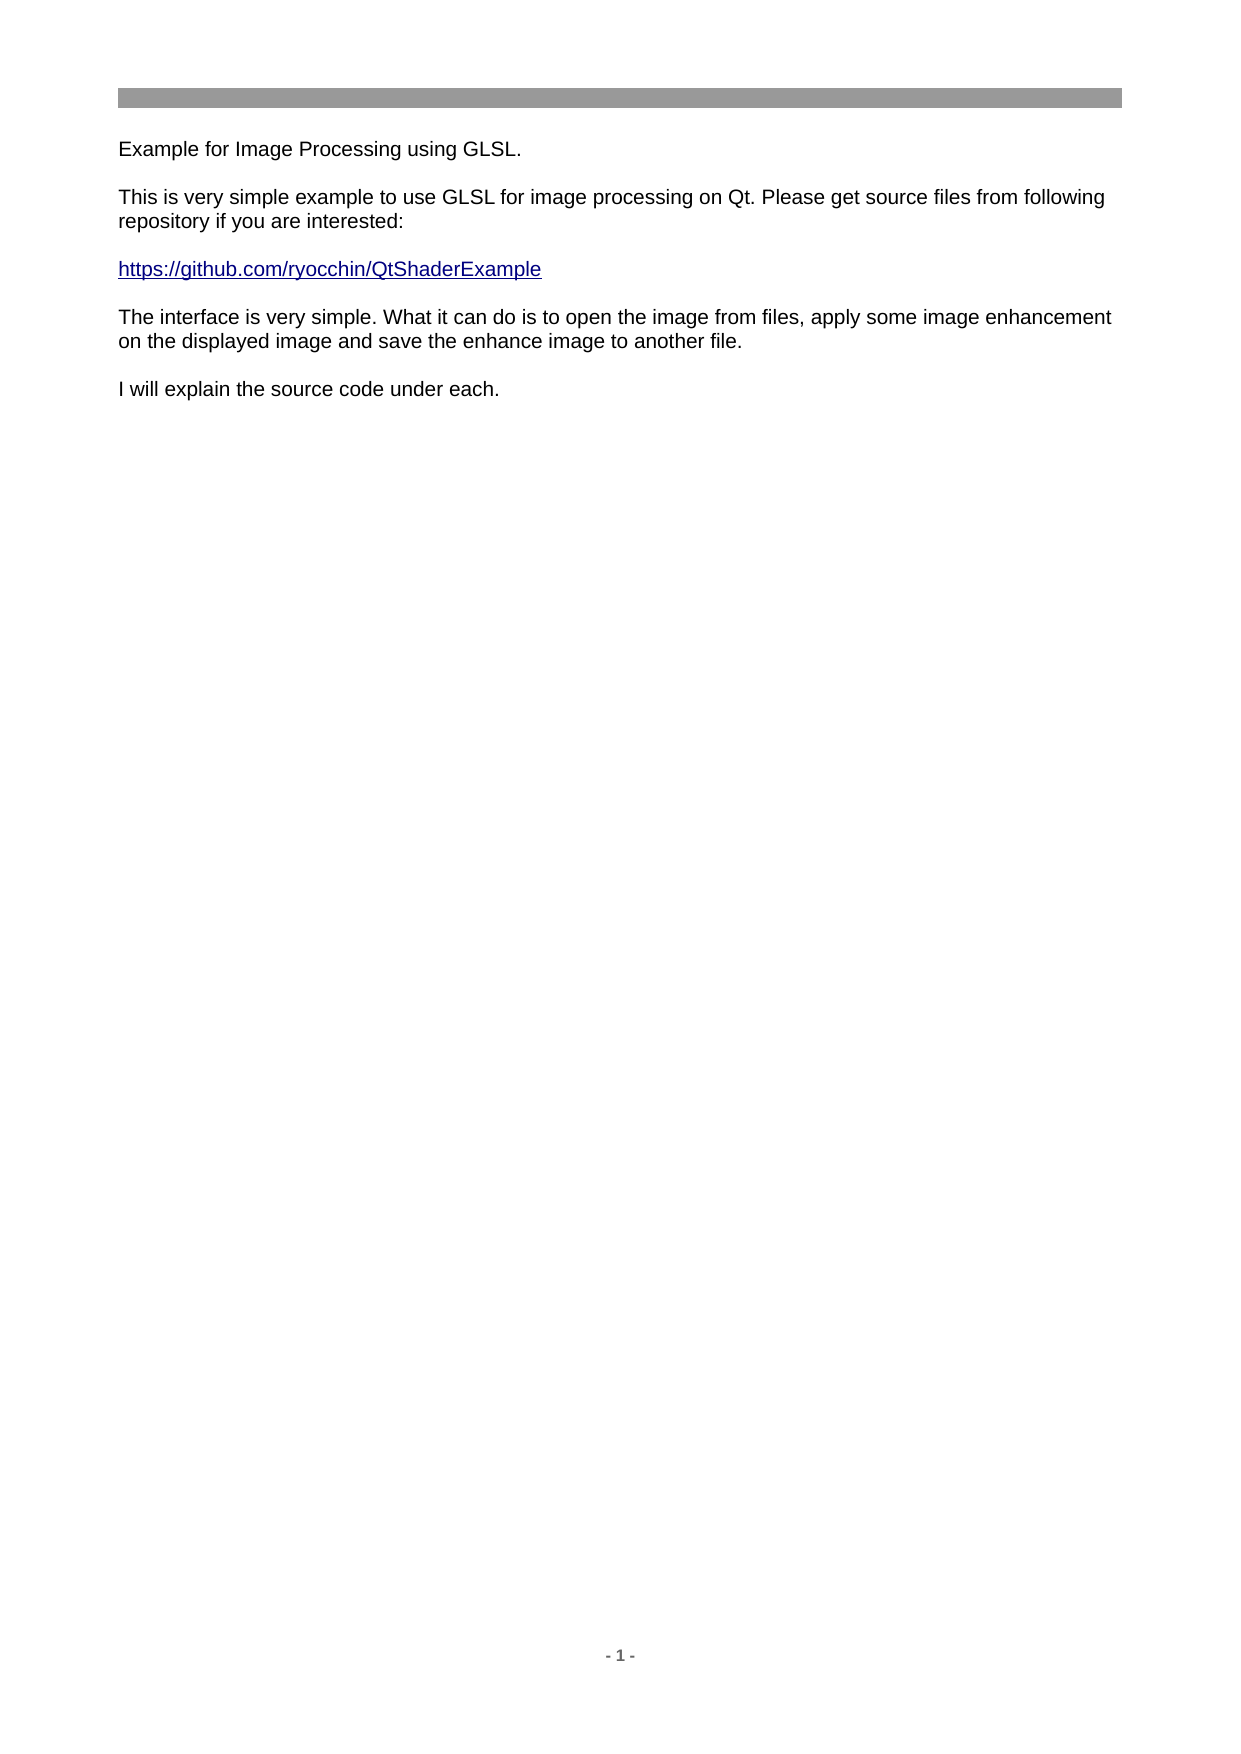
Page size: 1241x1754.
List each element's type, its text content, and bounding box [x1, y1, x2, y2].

text https://github.com/ryocchin/QtShaderExample [118, 257, 1122, 281]
text The interface is very simple. What it can do is to open the image from files, apply some image enhancement on the displayed image and save the enhance image to another file. [118, 305, 1122, 353]
text Example for Image Processing using GLSL. [118, 137, 1122, 161]
text This is very simple example to use GLSL for image processing on Qt. Please get source files from following repository if you are interested: [118, 185, 1122, 233]
text I will explain the source code under each. [118, 377, 1122, 401]
